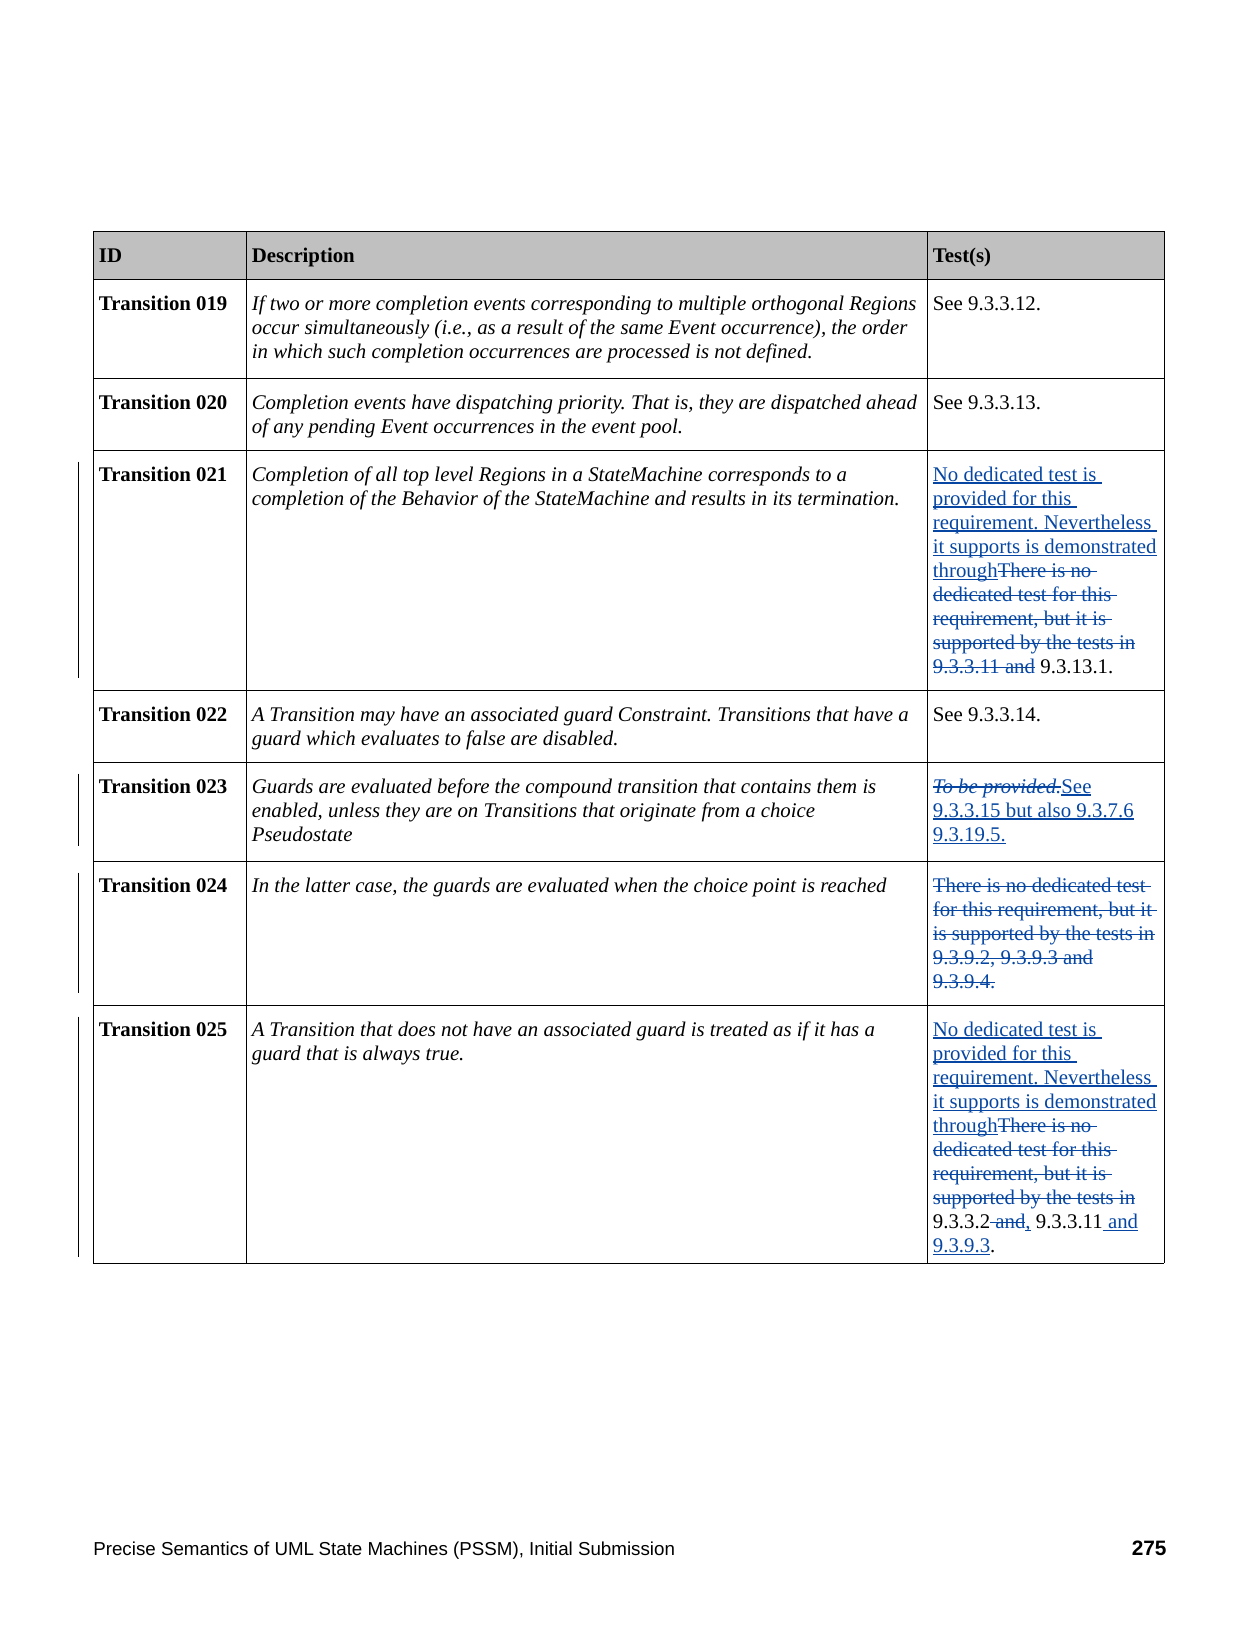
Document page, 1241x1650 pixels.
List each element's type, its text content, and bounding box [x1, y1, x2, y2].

table_cell In the latter case, the guards are evaluated when the choice point is reached [247, 862, 927, 1005]
table_header Test(s) [928, 232, 1164, 279]
table_cell Transition 025 [94, 1006, 246, 1263]
table_cell Transition 023 [94, 763, 246, 861]
table_cell A Transition that does not have an associated guard is treated as if it has a guard that is always true. [247, 1006, 927, 1263]
table_cell No dedicated test is provided for this requirement. Nevertheless it supports is demonstrated through 9.3.13.1. [928, 451, 1164, 690]
table_cell Completion of all top level Regions in a StateMachine corresponds to a completion of the Behavior of the StateMachine and results in its termination. [247, 451, 927, 690]
table_cell Completion events have dispatching priority. That is, they are dispatched ahead of any pending Event occurrences in the event pool. [247, 379, 927, 450]
table_cell No dedicated test is provided for this requirement. Nevertheless it supports is demonstrated through 9.3.3.2, 9.3.3.11 and 9.3.9.3. [928, 1006, 1164, 1263]
table_cell Transition 022 [94, 691, 246, 762]
table_cell [928, 862, 1164, 1005]
table_cell See 9.3.3.12. [928, 280, 1164, 378]
table_cell See 9.3.3.14. [928, 691, 1164, 762]
table_cell Transition 020 [94, 379, 246, 450]
table_cell Guards are evaluated before the compound transition that contains them is enabled, unless they are on Transitions that originate from a choice Pseudostate [247, 763, 927, 861]
table_header Description [247, 232, 927, 279]
table_cell Transition 019 [94, 280, 246, 378]
table_cell Transition 021 [94, 451, 246, 690]
table_cell If two or more completion events corresponding to multiple orthogonal Regions occur simultaneously (i.e., as a result of the same Event occurrence), the order in which such completion occurrences are processed is not defined. [247, 280, 927, 378]
table_header ID [94, 232, 246, 279]
table_cell Transition 024 [94, 862, 246, 1005]
table_cell A Transition may have an associated guard Constraint. Transitions that have a guard which evaluates to false are disabled. [247, 691, 927, 762]
table_cell See 9.3.3.13. [928, 379, 1164, 450]
table_cell See 9.3.3.15 but also 9.3.7.6 9.3.19.5. [928, 763, 1164, 861]
